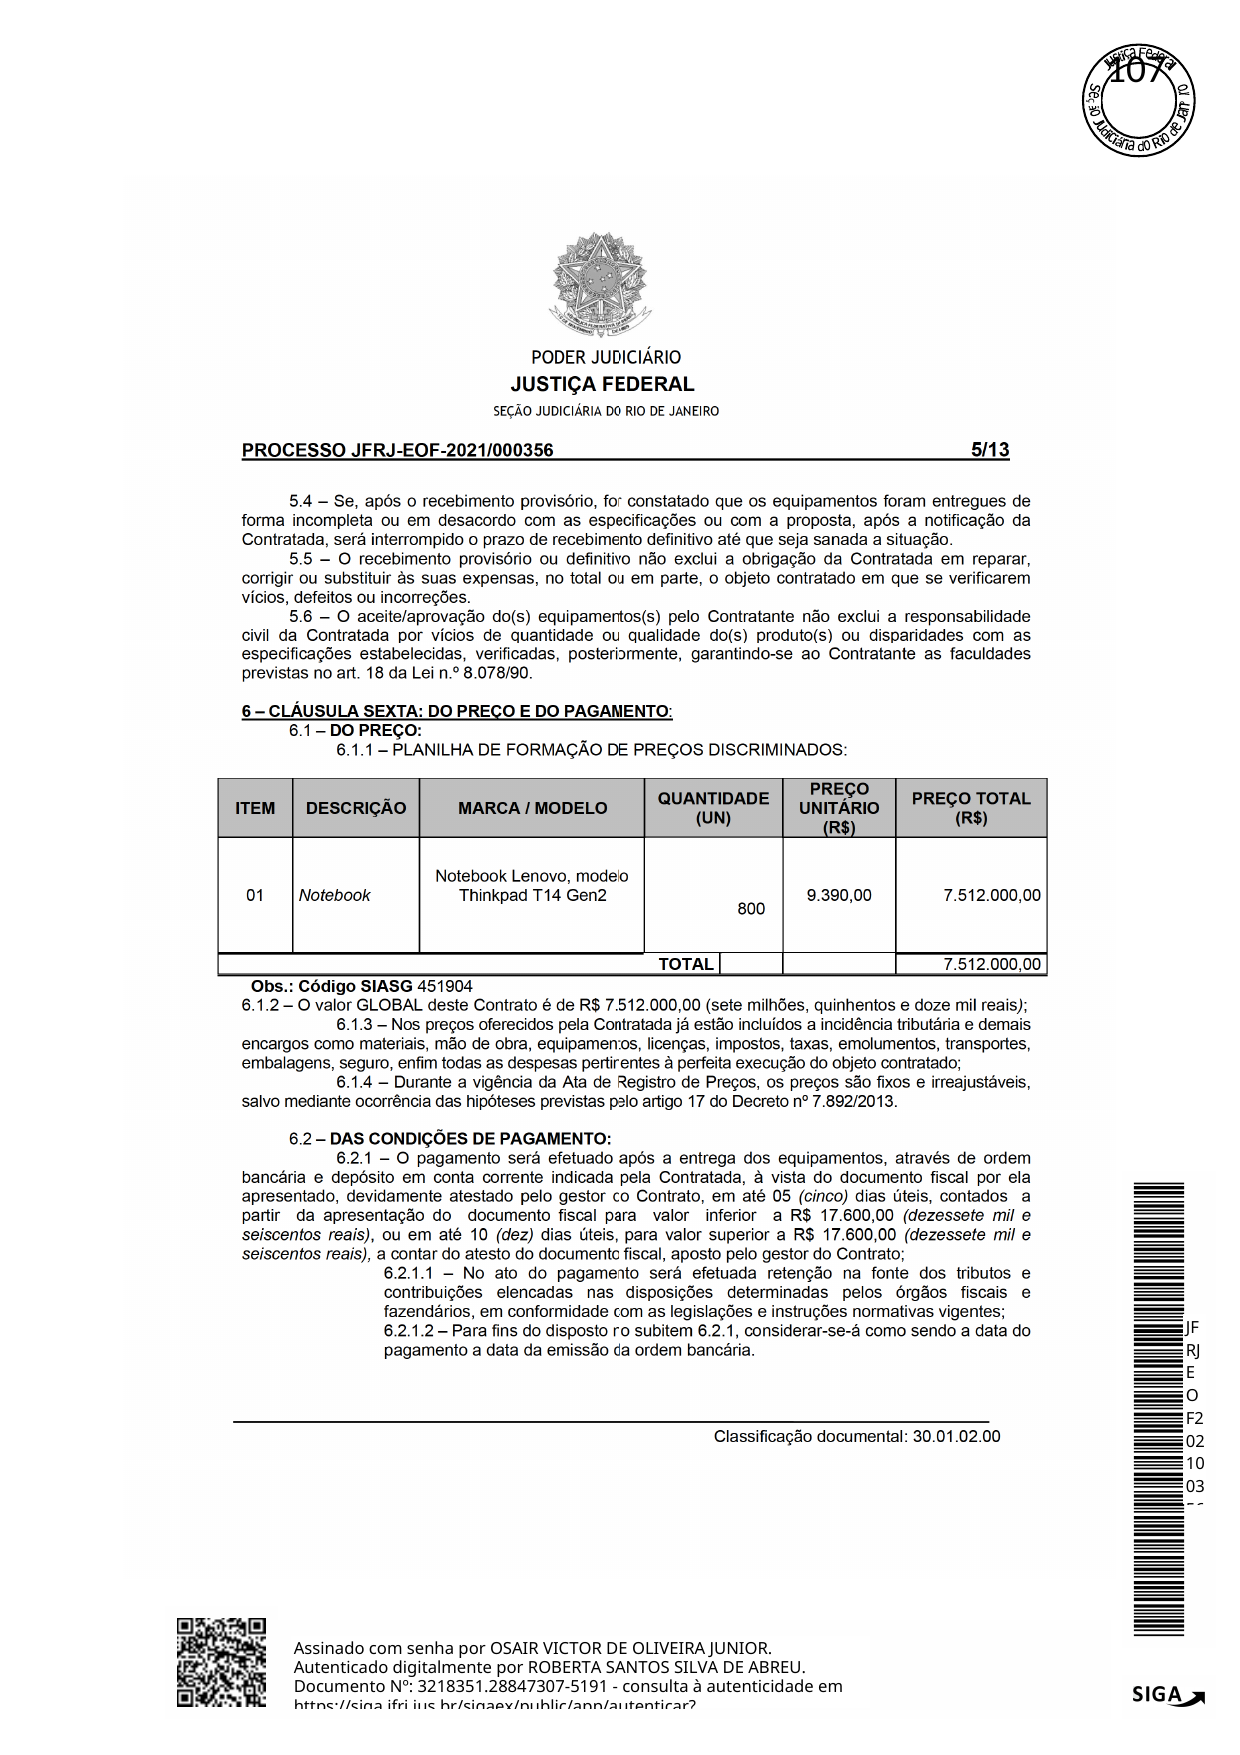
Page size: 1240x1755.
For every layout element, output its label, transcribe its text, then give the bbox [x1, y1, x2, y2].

text ç [1085, 98, 1099, 106]
text JFRJEOF202100356V01 [1186, 1316, 1206, 1504]
text e [1179, 97, 1193, 105]
